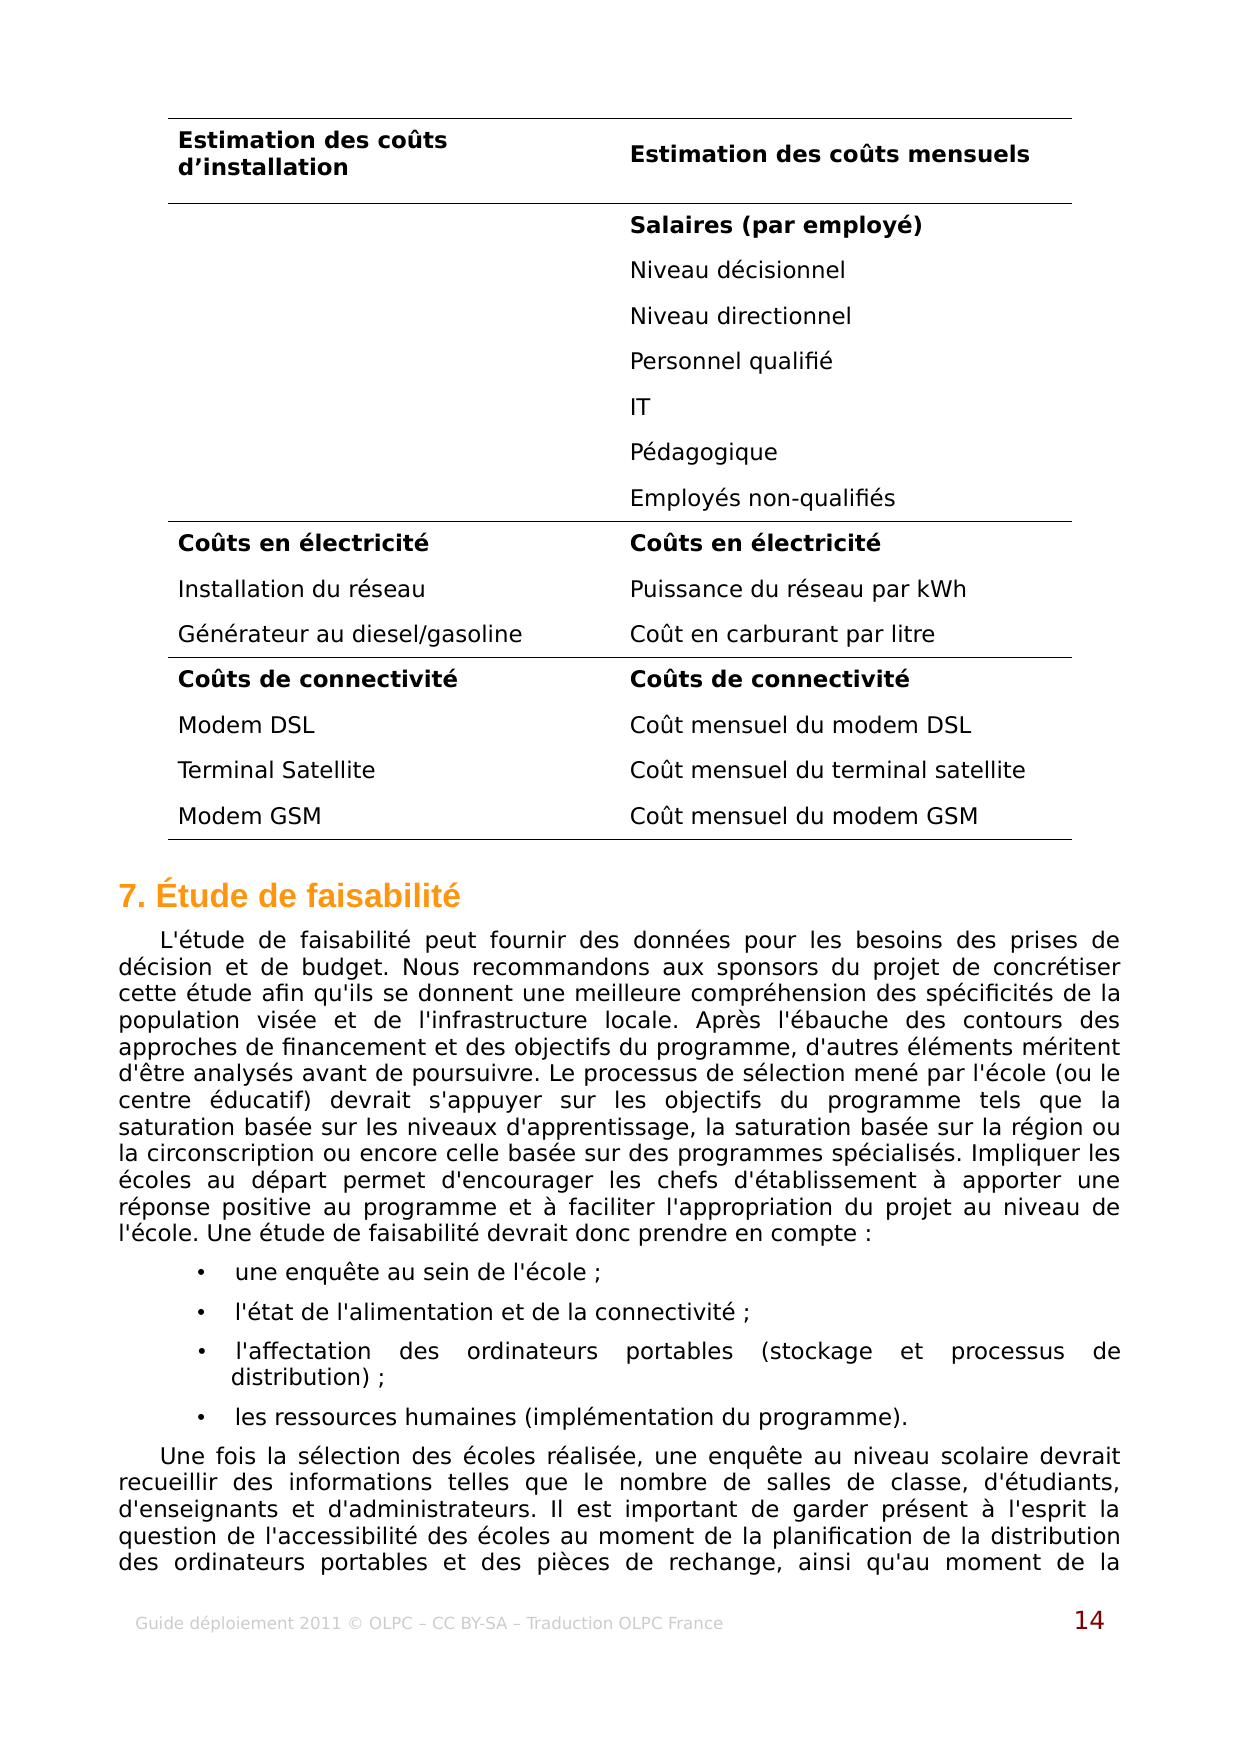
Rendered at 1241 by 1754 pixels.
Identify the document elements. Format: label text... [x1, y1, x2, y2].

table_cell Terminal Satellite [168, 748, 620, 793]
list l'état de l'alimentation et de la connectivité ; [156, 1299, 1122, 1325]
table_cell [168, 248, 620, 294]
table_cell Coût mensuel du modem DSL [620, 703, 1072, 748]
list l'affectation des ordinateurs portables (stockage et processus de distribution) ; [193, 1338, 1122, 1391]
table_cell Coûts en électricité [168, 522, 620, 566]
table_cell Coût en carburant par litre [620, 612, 1072, 657]
table_cell Coûts de connectivité [168, 658, 620, 703]
subtitle Étude de faisabilité [118, 876, 1122, 914]
table_cell [168, 430, 620, 475]
table_cell Modem DSL [168, 703, 620, 748]
table_cell Pédagogique [620, 430, 1072, 475]
table_header Estimation des coûts d’installation [168, 119, 620, 203]
table_cell Installation du réseau [168, 566, 620, 612]
table_cell IT [620, 385, 1072, 430]
table_cell [168, 294, 620, 339]
table_cell Salaires (par employé) [620, 204, 1072, 248]
table_cell Niveau directionnel [620, 294, 1072, 339]
text Une fois la sélection des écoles réalisée, une enquête au niveau scolaire devrait recueillir des informations telles que le nombre de salles de classe, d'étudiants, d'enseignants et d'administrateurs. Il est important de garder présent à l'esprit la question de l'accessibilité des écoles au moment de la planification de la distribution des ordinateurs portables et des pièces de rechange, ainsi qu'au moment de la [118, 1443, 1122, 1576]
text L'étude de faisabilité peut fournir des données pour les besoins des prises de décision et de budget. Nous recommandons aux sponsors du projet de concrétiser cette étude afin qu'ils se donnent une meilleure compréhension des spécificités de la population visée et de l'infrastructure locale. Après l'ébauche des contours des approches de financement et des objectifs du programme, d'autres éléments méritent d'être analysés avant de poursuivre. Le processus de sélection mené par l'école (ou le centre éducatif) devrait s'appuyer sur les objectifs du programme tels que la saturation basée sur les niveaux d'apprentissage, la saturation basée sur la région ou la circonscription ou encore celle basée sur des programmes spécialisés. Impliquer les écoles au départ permet d'encourager les chefs d'établissement à apporter une réponse positive au programme et à faciliter l'appropriation du projet au niveau de l'école. Une étude de faisabilité devrait donc prendre en compte : [118, 927, 1122, 1247]
table_cell [168, 339, 620, 384]
table_cell Coût mensuel du terminal satellite [620, 748, 1072, 793]
table_cell Personnel qualifié [620, 339, 1072, 384]
table_cell Employés non-qualifiés [620, 475, 1072, 521]
table_header Estimation des coûts mensuels [620, 119, 1072, 203]
list les ressources humaines (implémentation du programme). [156, 1404, 1122, 1430]
list une enquête au sein de l'école ; [156, 1259, 1122, 1286]
table_cell Coût mensuel du modem GSM [620, 794, 1072, 839]
table_cell Coûts de connectivité [620, 658, 1072, 703]
table_cell Générateur au diesel/gasoline [168, 612, 620, 657]
table_cell [168, 475, 620, 521]
table_cell Coûts en électricité [620, 522, 1072, 566]
table_cell [168, 204, 620, 248]
table_cell Modem GSM [168, 794, 620, 839]
table_cell Niveau décisionnel [620, 248, 1072, 294]
table_cell Puissance du réseau par kWh [620, 566, 1072, 612]
table_cell [168, 385, 620, 430]
